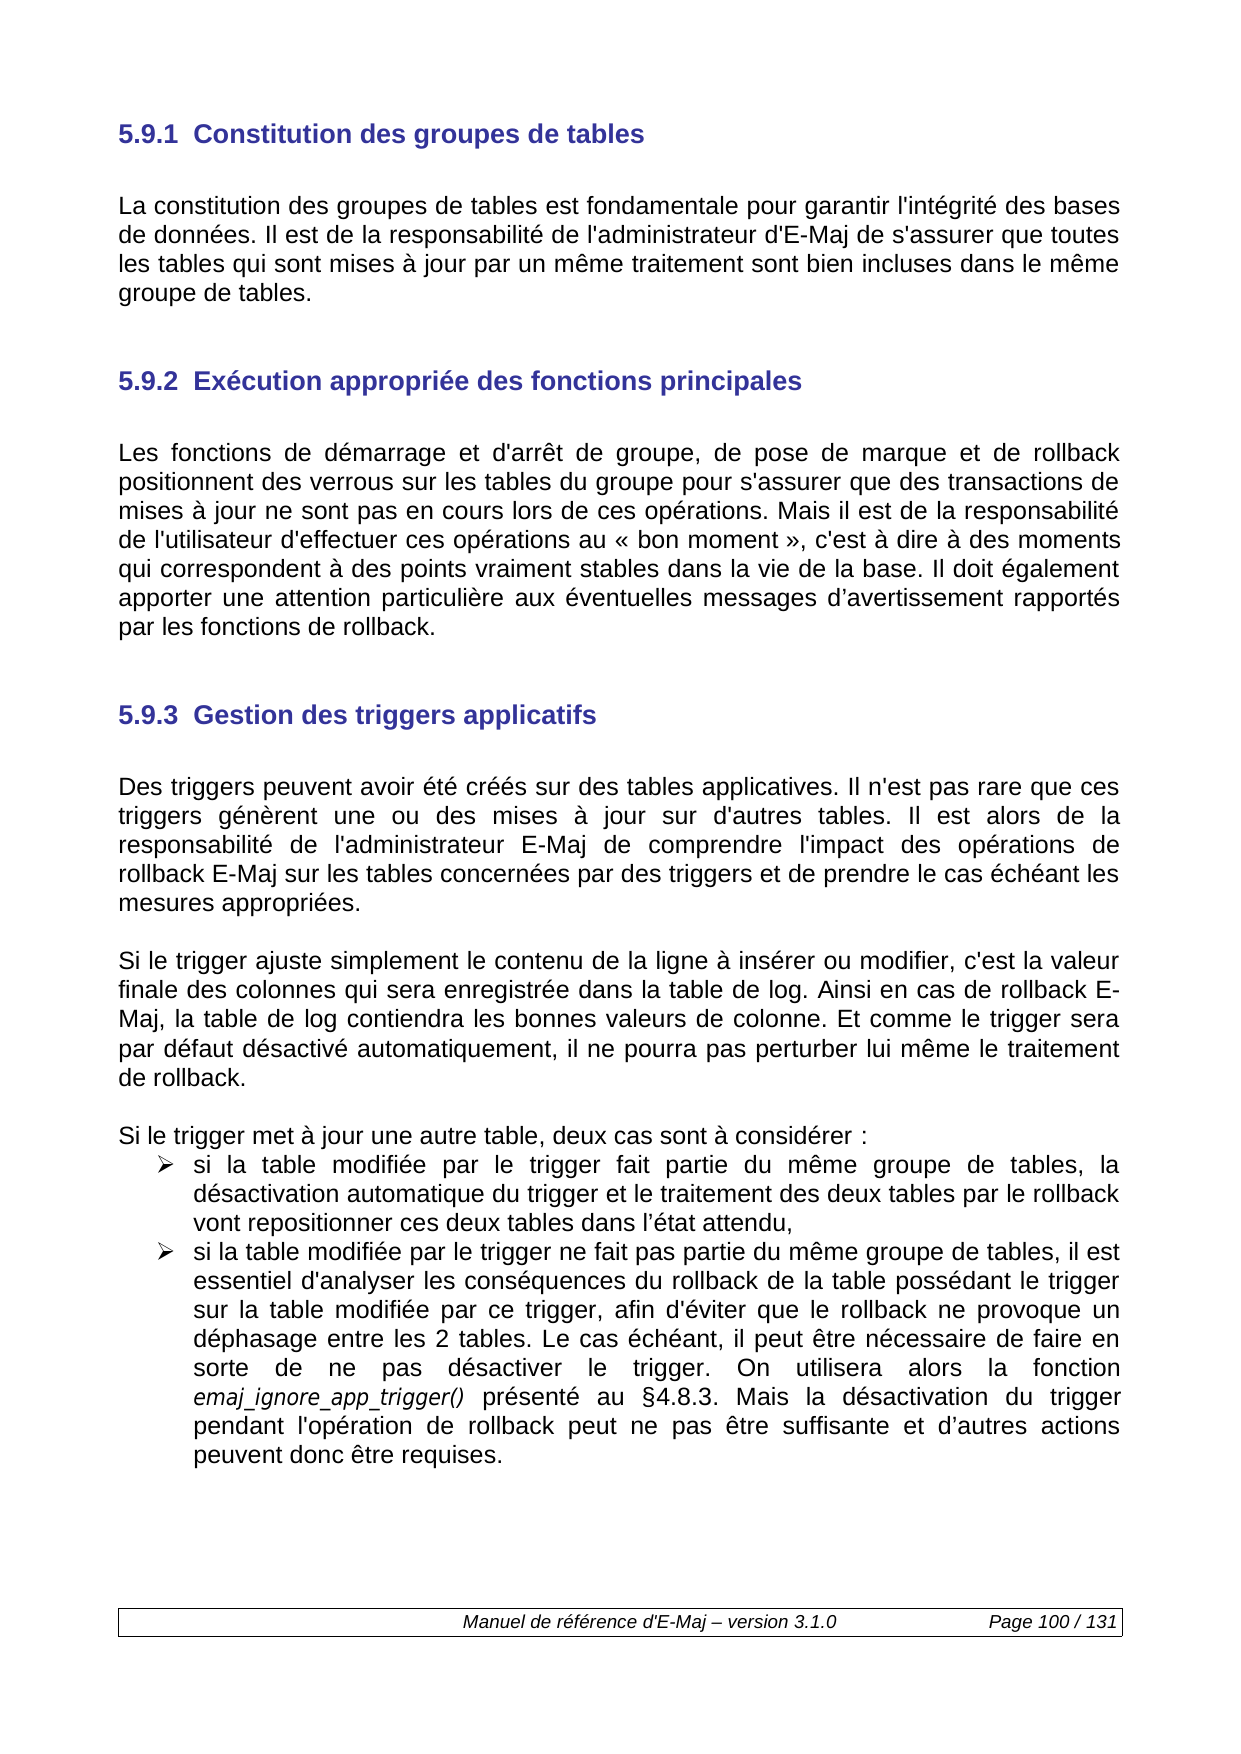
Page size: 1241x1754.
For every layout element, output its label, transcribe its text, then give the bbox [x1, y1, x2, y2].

text Des triggers peuvent avoir été créés sur des tables applicatives. Il n'est pas rare que ces triggers génèrent une ou des mises à jour sur d'autres tables. Il est alors de la responsabilité de l'administrateur E-Maj de comprendre l'impact des opérations de rollback E-Maj sur les tables concernées par des triggers et de prendre le cas échéant les mesures appropriées. [118, 772, 1122, 917]
list si la table modifiée par le trigger ne fait pas partie du même groupe de tables, il est essentiel d'analyser les conséquences du rollback de la table possédant le trigger sur la table modifiée par ce trigger, afin d'éviter que le rollback ne provoque un déphasage entre les 2 tables. Le cas échéant, il peut être nécessaire de faire en sorte de ne pas désactiver le trigger. On utilisera alors la fonction emaj_ignore_app_trigger() présenté au §4.8.3. Mais la désactivation du trigger pendant l'opération de rollback peut ne pas être suffisante et d’autres actions peuvent donc être requises. [156, 1237, 1122, 1469]
subtitle Gestion des triggers applicatifs [118, 699, 1122, 730]
list si la table modifiée par le trigger fait partie du même groupe de tables, la désactivation automatique du trigger et le traitement des deux tables par le rollback vont repositionner ces deux tables dans l’état attendu, [156, 1150, 1122, 1237]
text Si le trigger ajuste simplement le contenu de la ligne à insérer ou modifier, c'est la valeur finale des colonnes qui sera enregistrée dans la table de log. Ainsi en cas de rollback E-Maj, la table de log contiendra les bonnes valeurs de colonne. Et comme le trigger sera par défaut désactivé automatiquement, il ne pourra pas perturber lui même le traitement de rollback. [118, 946, 1122, 1092]
subtitle Constitution des groupes de tables [118, 118, 1122, 149]
text La constitution des groupes de tables est fondamentale pour garantir l'intégrité des bases de données. Il est de la responsabilité de l'administrateur d'E-Maj de s'assurer que toutes les tables qui sont mises à jour par un même traitement sont bien incluses dans le même groupe de tables. [118, 191, 1122, 307]
text Si le trigger met à jour une autre table, deux cas sont à considérer : [118, 1121, 1122, 1150]
subtitle Exécution appropriée des fonctions principales [118, 365, 1122, 396]
text Les fonctions de démarrage et d'arrêt de groupe, de pose de marque et de rollback positionnent des verrous sur les tables du groupe pour s'assurer que des transactions de mises à jour ne sont pas en cours lors de ces opérations. Mais il est de la responsabilité de l'utilisateur d'effectuer ces opérations au « bon moment », c'est à dire à des moments qui correspondent à des points vraiment stables dans la vie de la base. Il doit également apporter une attention particulière aux éventuelles messages d’avertissement rapportés par les fonctions de rollback. [118, 438, 1122, 641]
